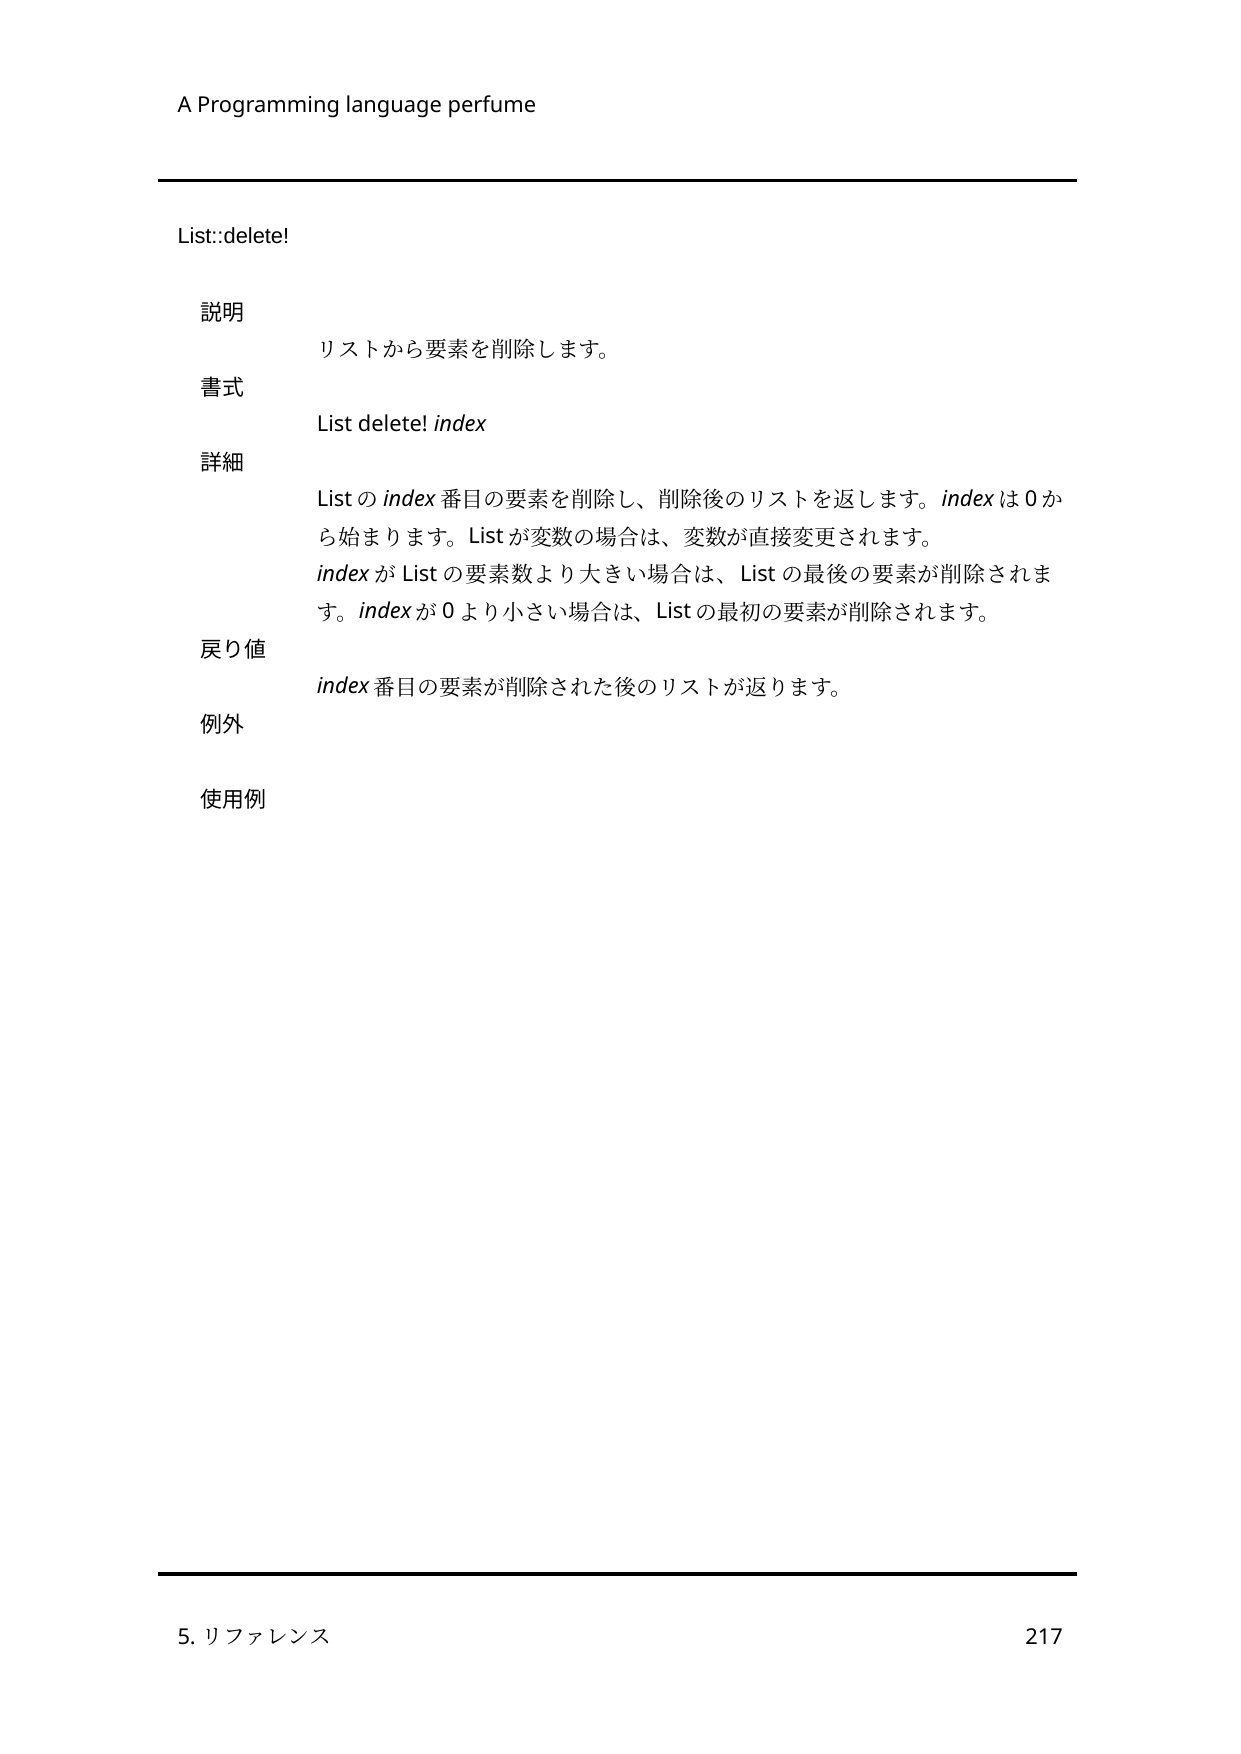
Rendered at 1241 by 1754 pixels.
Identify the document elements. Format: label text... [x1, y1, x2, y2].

table_cell [317, 779, 1063, 854]
table_cell 戻り値 [200, 629, 317, 704]
table_cell List delete! index [317, 367, 1063, 442]
table_header リストから要素を削除します。 [317, 292, 1063, 367]
table_cell [317, 704, 1063, 779]
table_cell 詳細 [200, 442, 317, 629]
table_cell 使用例 [200, 779, 317, 854]
table_cell index番目の要素が削除された後のリストが返ります。 [317, 629, 1063, 704]
table_cell 書式 [200, 367, 317, 442]
table_cell Listのindex番目の要素を削除し、削除後のリストを返します。indexは0から始まります。Listが変数の場合は、変数が直接変更されます。 indexがListの要素数より大きい場合は、Listの最後の要素が削除されます。indexが0より小さい場合は、Listの最初の要素が削除されます。 [317, 442, 1063, 629]
subtitle List::delete! [177, 217, 1063, 254]
table_header 説明 [200, 292, 317, 367]
table_cell 例外 [200, 704, 317, 779]
